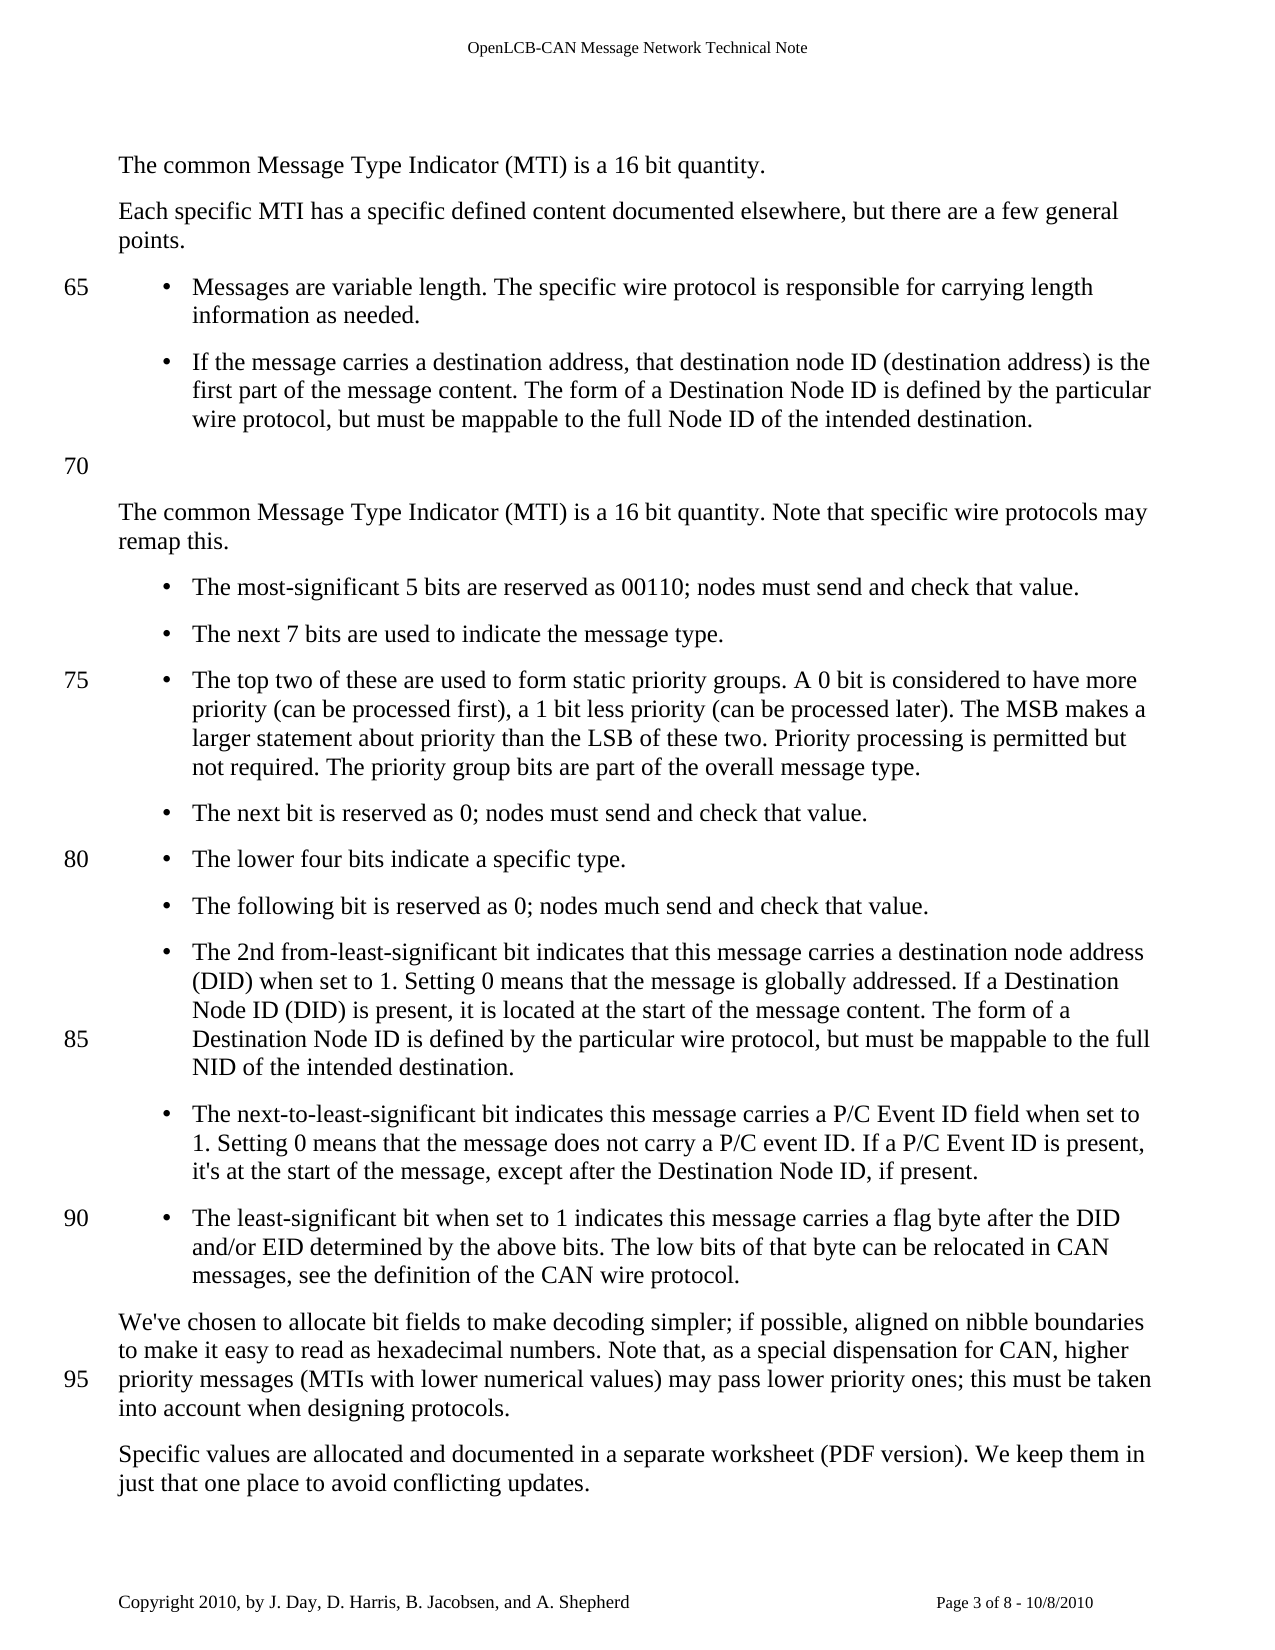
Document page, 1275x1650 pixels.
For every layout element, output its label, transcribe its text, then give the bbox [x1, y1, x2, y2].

list The lower four bits indicate a specific type. [162, 844, 1157, 873]
list The most-significant 5 bits are reserved as 00110; nodes must send and check that value. [162, 572, 1157, 601]
text We've chosen to allocate bit fields to make decoding simpler; if possible, aligned on nibble boundaries to make it easy to read as hexadecimal numbers. Note that, as a special dispensation for CAN, higher priority messages (MTIs with lower numerical values) may pass lower priority ones; this must be taken into account when designing protocols. [118, 1307, 1157, 1422]
text Specific values are allocated and documented in a separate worksheet (PDF version). We keep them in just that one place to avoid conflicting updates. [118, 1439, 1157, 1497]
list The least-significant bit when set to 1 indicates this message carries a flag byte after the DID and/or EID determined by the above bits. The low bits of that byte can be relocated in CAN messages, see the definition of the CAN wire protocol. [162, 1203, 1157, 1289]
text The common Message Type Indicator (MTI) is a 16 bit quantity. Note that specific wire protocols may remap this. [118, 497, 1157, 555]
text Each specific MTI has a specific defined content documented elsewhere, but there are a few general points. [118, 196, 1157, 254]
list The next 7 bits are used to indicate the message type. [162, 619, 1157, 648]
list The next bit is reserved as 0; nodes must send and check that value. [162, 798, 1157, 827]
list The top two of these are used to form static priority groups. A 0 bit is considered to have more priority (can be processed first), a 1 bit less priority (can be processed later). The MSB makes a larger statement about priority than the LSB of these two. Priority processing is permitted but not required. The priority group bits are part of the overall message type. [162, 665, 1157, 780]
list The next-to-least-significant bit indicates this message carries a P/C Event ID field when set to 1. Setting 0 means that the message does not carry a P/C event ID. If a P/C Event ID is present, it's at the start of the message, except after the Destination Node ID, if present. [162, 1099, 1157, 1185]
list If the message carries a destination address, that destination node ID (destination address) is the first part of the message content. The form of a Destination Node ID is defined by the particular wire protocol, but must be mappable to the full Node ID of the intended destination. [162, 347, 1157, 433]
list The following bit is reserved as 0; nodes much send and check that value. [162, 891, 1157, 920]
list Messages are variable length. The specific wire protocol is responsible for carrying length information as needed. [162, 272, 1157, 329]
text The common Message Type Indicator (MTI) is a 16 bit quantity. [118, 150, 1157, 179]
list The 2nd from-least-significant bit indicates that this message carries a destination node address (DID) when set to 1. Setting 0 means that the message is globally addressed. If a Destination Node ID (DID) is present, it is located at the start of the message content. The form of a Destination Node ID is defined by the particular wire protocol, but must be mappable to the full NID of the intended destination. [162, 937, 1157, 1081]
